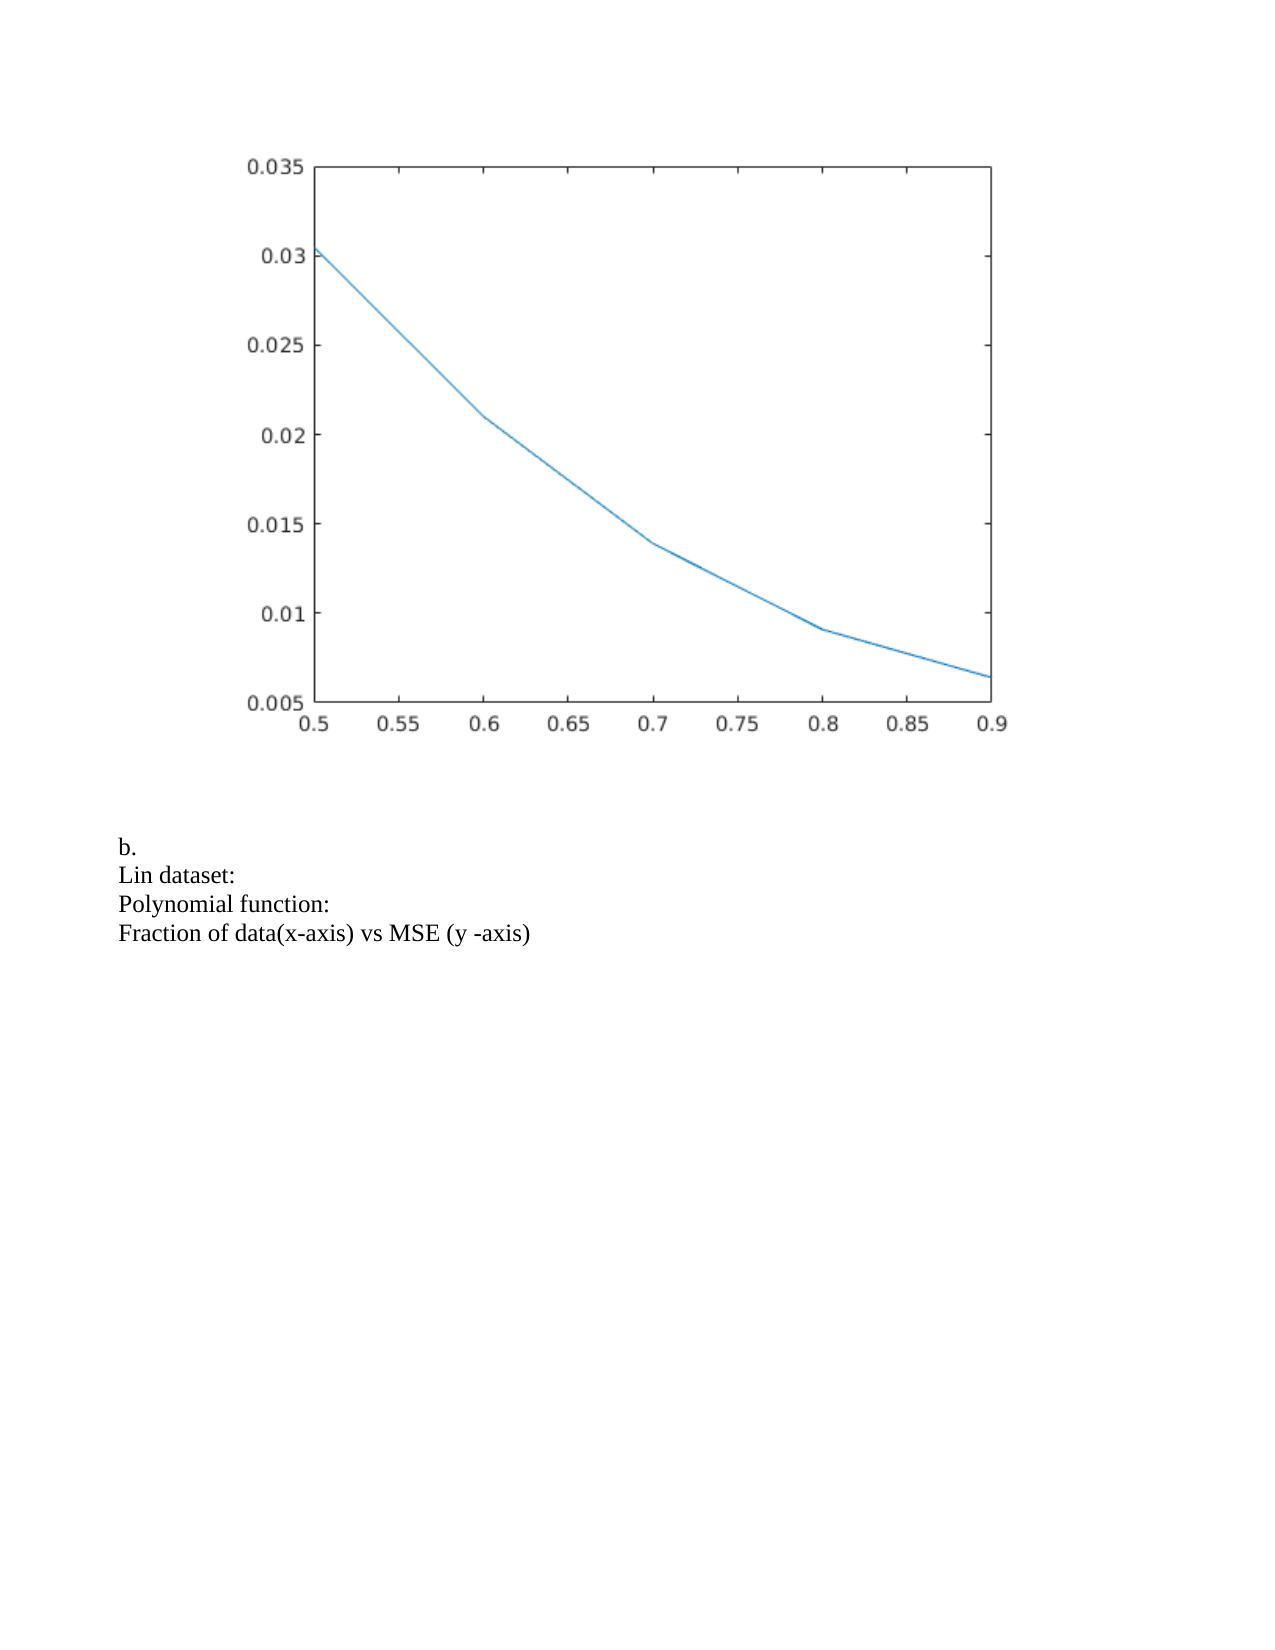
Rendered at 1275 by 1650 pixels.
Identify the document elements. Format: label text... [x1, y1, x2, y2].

text Fraction of data(x-axis) vs MSE (y -axis) [118, 918, 1157, 947]
text Polynomial function: [118, 889, 1157, 918]
text Lin dataset: [118, 861, 1157, 889]
picture [200, 118, 1075, 775]
text b. [118, 832, 1157, 861]
